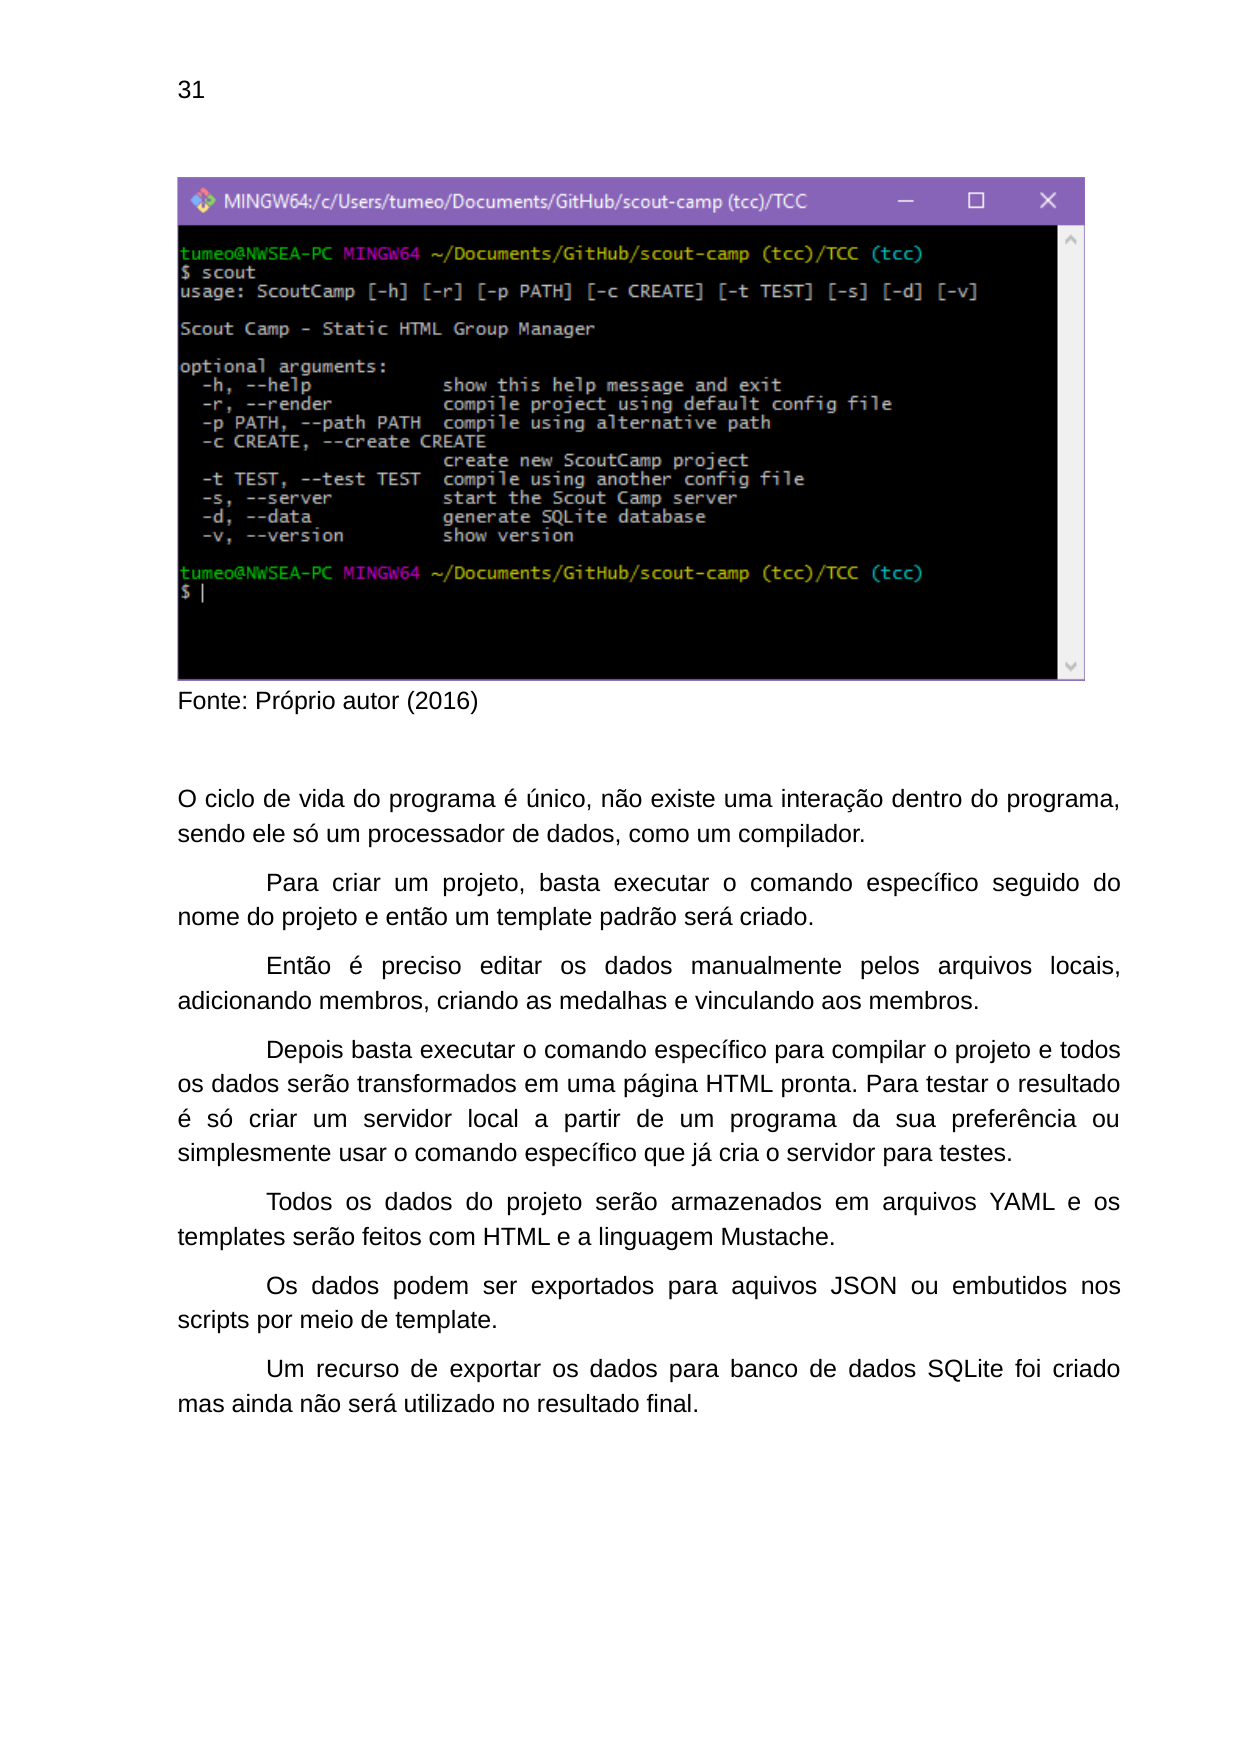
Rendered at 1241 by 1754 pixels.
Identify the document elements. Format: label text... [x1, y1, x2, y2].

text Então é preciso editar os dados manualmente pelos arquivos locais, adicionando membros, criando as medalhas e vinculando aos membros. [177, 951, 1122, 1014]
text Todos os dados do projeto serão armazenados em arquivos YAML e os templates serão feitos com HTML e a linguagem Mustache. [177, 1187, 1122, 1251]
text Os dados podem ser exportados para aquivos JSON ou embutidos nos scripts por meio de template. [177, 1271, 1122, 1334]
text Para criar um projeto, basta executar o comando específico seguido do nome do projeto e então um template padrão será criado. [177, 868, 1122, 931]
text Um recurso de exportar os dados para banco de dados SQLite foi criado mas ainda não será utilizado no resultado final. [177, 1354, 1122, 1418]
text O ciclo de vida do programa é único, não existe uma interação dentro do programa, sendo ele só um processador de dados, como um compilador. [177, 784, 1122, 847]
text Depois basta executar o comando específico para compilar o projeto e todos os dados serão transformados em uma página HTML pronta. Para testar o resultado é só criar um servidor local a partir de um programa da sua preferência ou simplesmente usar o comando específico que já cria o servidor para testes. [177, 1035, 1122, 1167]
text Fonte: Próprio autor (2016) [177, 681, 1122, 715]
picture [177, 177, 1085, 681]
